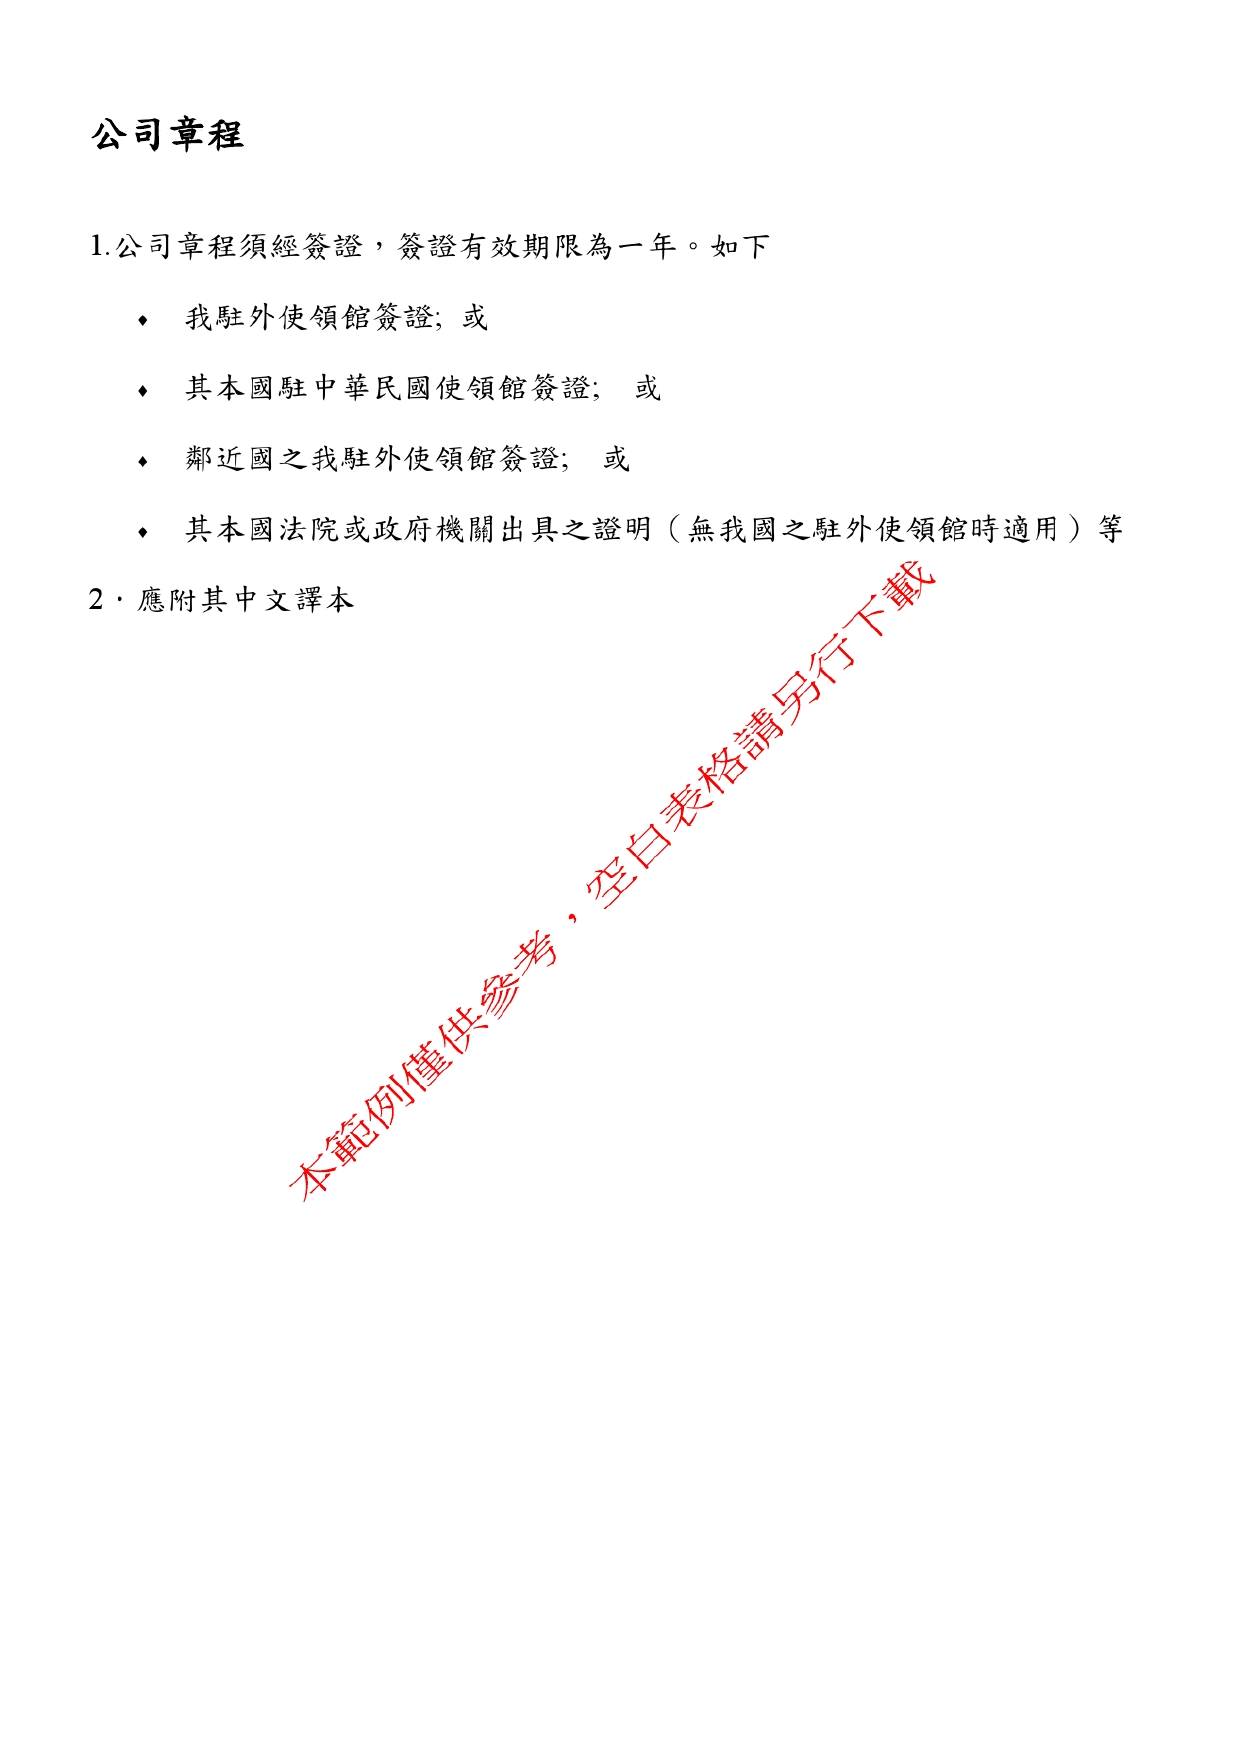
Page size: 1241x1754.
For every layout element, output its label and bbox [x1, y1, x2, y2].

picture [35, 38, 1205, 1691]
